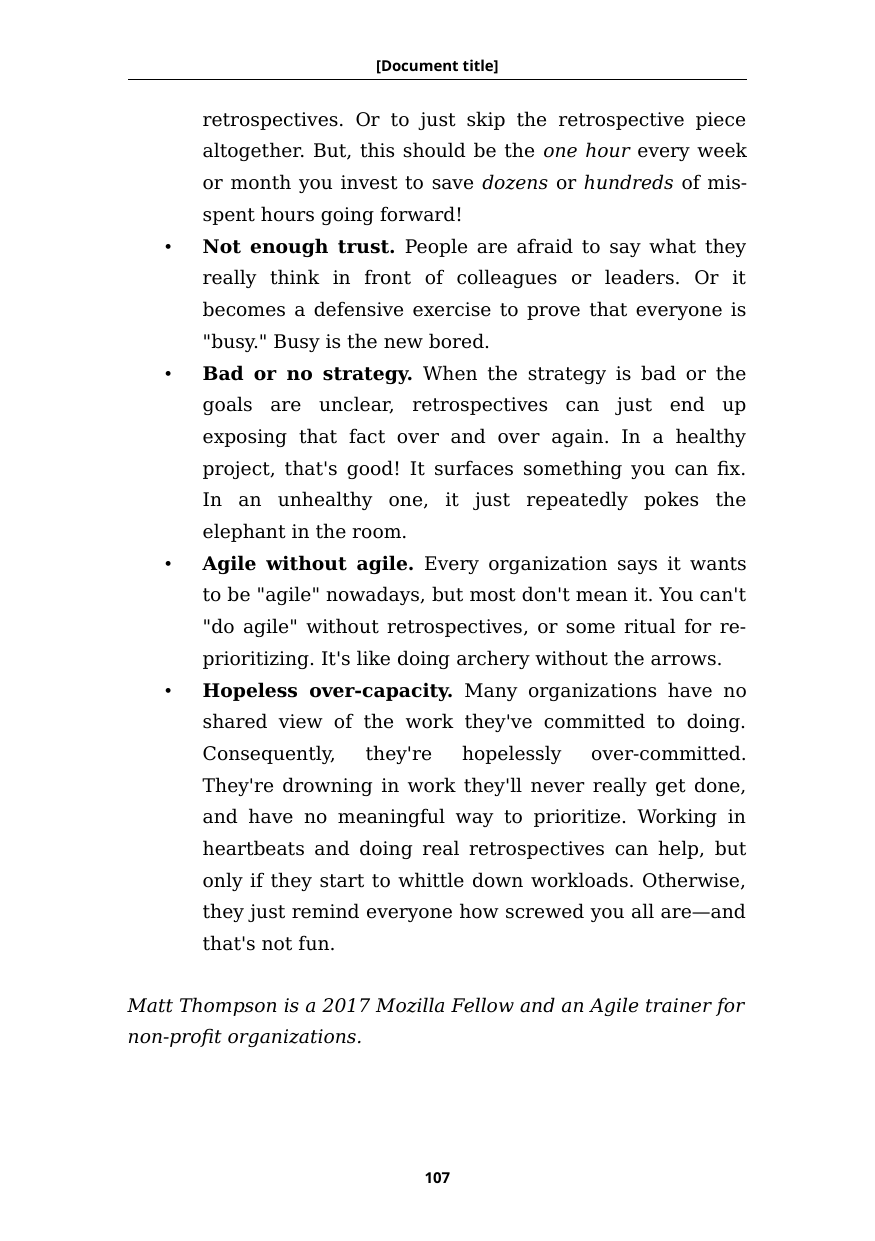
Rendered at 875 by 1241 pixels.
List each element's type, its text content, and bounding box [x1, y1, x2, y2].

list retrospectives. Or to just skip the retrospective piece altogether. But, this should be the one hour every week or month you invest to save dozens or hundreds of mis-spent hours going forward! [165, 109, 747, 226]
list Not enough trust. People are afraid to say what they really think in front of colleagues or leaders. Or it becomes a defensive exercise to prove that everyone is "busy." Busy is the new bored. [165, 235, 747, 352]
text Matt Thompson is a 2017 Mozilla Fellow and an Agile trainer for non-profit organizations. [127, 994, 747, 1048]
list Hopeless over-capacity. Many organizations have no shared view of the work they've committed to doing. Consequently, they're hopelessly over-committed. They're drowning in work they'll never really get done, and have no meaningful way to prioritize. Working in heartbeats and doing real retrospectives can help, but only if they start to whittle down workloads. Otherwise, they just remind everyone how screwed you all are—and that's not fun. [165, 679, 747, 955]
list Agile without agile. Every organization says it wants to be "agile" nowadays, but most don't mean it. You can't "do agile" without retrospectives, or some ritual for re-prioritizing. It's like doing archery without the arrows. [165, 552, 747, 669]
list Bad or no strategy. When the strategy is bad or the goals are unclear, retrospectives can just end up exposing that fact over and over again. In a healthy project, that's good! It surfaces something you can fix. In an unhealthy one, it just repeatedly pokes the elephant in the room. [165, 362, 747, 543]
